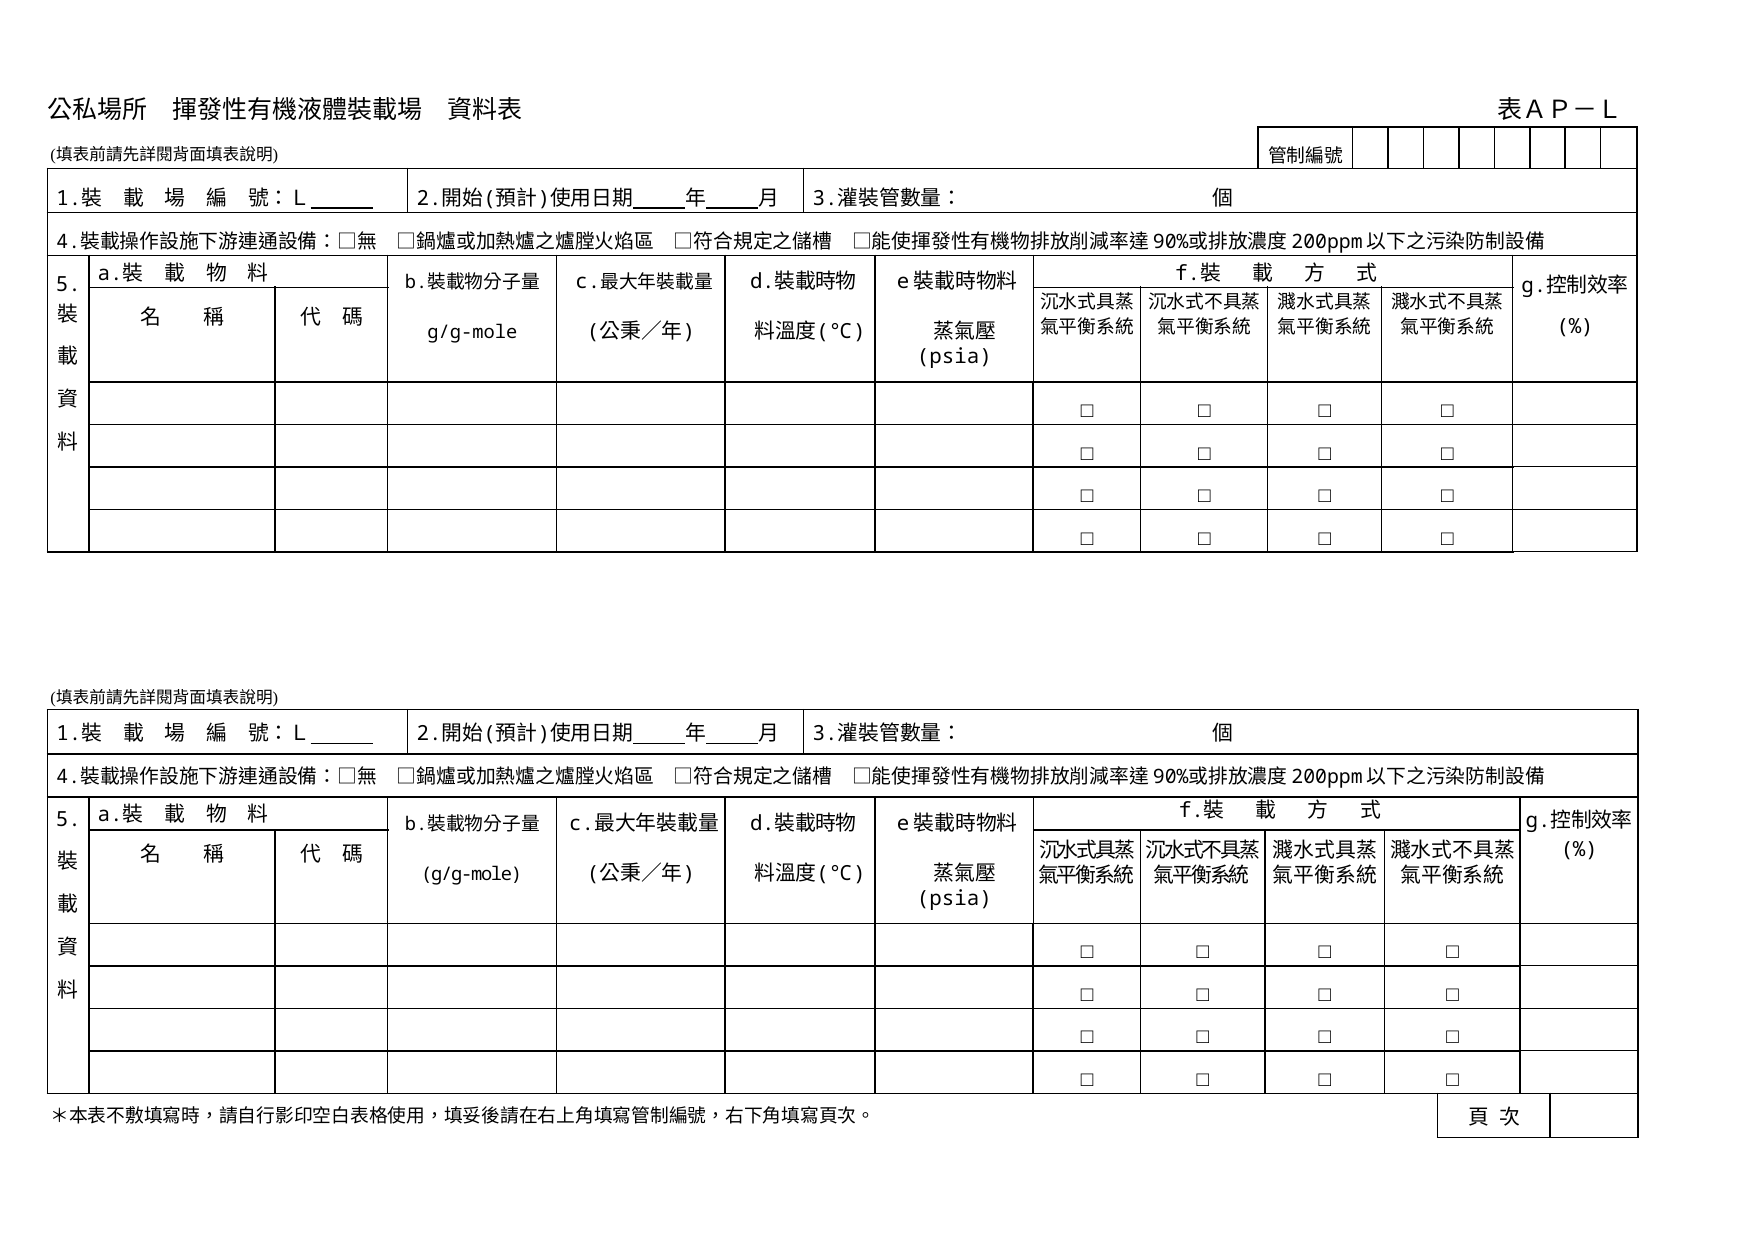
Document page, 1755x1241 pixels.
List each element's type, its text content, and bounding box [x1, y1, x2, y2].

table_cell [90, 510, 274, 551]
table_cell f.裝 載 方 式 [1034, 256, 1512, 286]
table_cell [726, 425, 874, 466]
table_cell [726, 383, 874, 424]
table_cell [876, 468, 1032, 509]
table_cell 沉水式不具蒸氣平衡系統 [1141, 288, 1267, 381]
table_cell 濺水式具蒸氣平衡系統 [1268, 288, 1381, 381]
table_cell [388, 967, 556, 1007]
table_cell 2.開始(預計)使用日期 年 月 [408, 710, 803, 753]
table_cell [388, 468, 556, 509]
table_cell [557, 1052, 724, 1092]
table_cell □ [1034, 924, 1140, 965]
table_cell 沉水式具蒸氣平衡系統 [1034, 288, 1140, 381]
table_cell 頁 次 [1438, 1094, 1549, 1137]
table_cell [876, 510, 1032, 551]
table_cell [388, 510, 556, 551]
table_cell [726, 1052, 874, 1092]
table_cell [876, 425, 1032, 466]
table_cell [388, 1052, 556, 1092]
table_cell [1513, 510, 1636, 551]
text 公私場所 揮發性有機液體裝載場 資料表 表ＡＰ－Ｌ [47, 89, 1695, 126]
table_cell ＊本表不敷填寫時，請自行影印空白表格使用，填妥後請在右上角填寫管制編號，右下角填寫頁次。 [47, 1094, 1437, 1137]
table_cell □ [1268, 425, 1381, 466]
table_cell [557, 468, 724, 509]
table_cell c.最大年裝載量 (公秉／年) [557, 798, 724, 922]
table_cell f.裝 載 方 式 [1034, 798, 1519, 829]
table_cell □ [1266, 967, 1384, 1007]
table_cell □ [1034, 1009, 1140, 1050]
table_cell □ [1141, 924, 1264, 965]
table_cell [557, 967, 724, 1007]
table_cell [276, 510, 387, 551]
table_cell [90, 967, 274, 1007]
table_cell □ [1382, 468, 1512, 509]
table_cell c.最大年裝載量 (公秉／年) [557, 256, 724, 381]
table_cell □ [1034, 967, 1140, 1007]
table_header [1495, 128, 1529, 167]
table_cell [557, 425, 724, 466]
table_cell [90, 1052, 274, 1092]
table_cell [726, 468, 874, 509]
table_cell [276, 1009, 387, 1050]
table_cell [388, 425, 556, 466]
table_cell [276, 924, 387, 965]
table_cell 名 稱 [90, 288, 274, 381]
table_cell [388, 924, 556, 965]
table_cell 1.裝 載 場 編 號：Ｌ [48, 710, 407, 753]
table_cell □ [1266, 1009, 1384, 1050]
table_cell □ [1141, 510, 1267, 551]
table_cell [876, 1009, 1032, 1050]
table_cell [557, 924, 724, 965]
table_cell [1513, 467, 1636, 509]
table_cell [557, 383, 724, 424]
table_cell 沉水式不具蒸氣平衡系統 [1141, 831, 1264, 922]
table_cell □ [1034, 1052, 1140, 1092]
table_cell [1521, 924, 1637, 965]
table_cell 濺水式不具蒸氣平衡系統 [1382, 288, 1512, 381]
table_cell 4.裝載操作設施下游連通設備：□無 □鍋爐或加熱爐之爐膛火焰區 □符合規定之儲槽 □能使揮發性有機物排放削減率達90%或排放濃度200ppm以下之污染防制設備 [48, 213, 1636, 254]
table_cell g.控制效率 (%) [1513, 256, 1636, 381]
table_cell 4.裝載操作設施下游連通設備：□無 □鍋爐或加熱爐之爐膛火焰區 □符合規定之儲槽 □能使揮發性有機物排放削減率達90%或排放濃度200ppm以下之污染防制設備 [48, 755, 1637, 796]
table_header [1353, 128, 1387, 167]
table_header 管制編號 [1259, 128, 1352, 167]
table_cell 2.開始(預計)使用日期 年 月 [408, 169, 803, 212]
table_cell □ [1385, 1052, 1519, 1092]
table_cell 3.灌裝管數量： 個 [804, 710, 1637, 753]
table_cell □ [1141, 1052, 1264, 1092]
table_cell 5. 裝 載 資 料 [48, 798, 88, 1092]
table_cell e裝載時物料 蒸氣壓(psia) [876, 798, 1033, 922]
table_cell [1521, 1051, 1637, 1092]
table_header [1566, 128, 1600, 167]
table_cell [90, 924, 274, 965]
table_cell 代 碼 [276, 288, 387, 381]
table_header (填表前請先詳閱背面填表說明) [47, 575, 1258, 709]
table_cell d.裝載時物 料溫度(℃) [726, 256, 874, 381]
table_cell □ [1385, 1009, 1519, 1050]
table_cell □ [1034, 510, 1140, 551]
table_cell [557, 1009, 724, 1050]
table_cell 濺水式不具蒸氣平衡系統 [1385, 831, 1519, 922]
table_cell [876, 967, 1032, 1007]
table_cell 名 稱 [90, 831, 274, 922]
table_cell [726, 510, 874, 551]
table_cell [726, 967, 874, 1007]
table_cell □ [1141, 425, 1267, 466]
table_cell d.裝載時物 料溫度(℃) [726, 798, 874, 922]
table_header [1424, 128, 1458, 167]
table_cell □ [1034, 468, 1140, 509]
table_cell [876, 1052, 1032, 1092]
table_cell □ [1141, 967, 1264, 1007]
table_cell [1521, 1009, 1637, 1050]
table_cell [276, 425, 387, 466]
table_cell [276, 383, 387, 424]
table_cell g.控制效率(%) [1521, 798, 1637, 922]
table_cell □ [1141, 1009, 1264, 1050]
table_cell [876, 924, 1032, 965]
table_header (填表前請先詳閱背面填表說明) [47, 126, 1257, 167]
table_cell [726, 924, 874, 965]
table_cell 代 碼 [276, 831, 387, 922]
table_header [1389, 128, 1423, 167]
table_cell □ [1034, 383, 1140, 424]
table_cell □ [1382, 425, 1512, 466]
table_cell 5.裝 載 資 料 [48, 256, 88, 551]
table_cell [557, 510, 724, 551]
table_cell [876, 383, 1032, 424]
table_header [1601, 128, 1636, 167]
table_cell □ [1382, 510, 1512, 551]
table_cell □ [1141, 468, 1267, 509]
table_cell □ [1385, 924, 1519, 965]
table_cell □ [1034, 425, 1140, 466]
table_header [1460, 128, 1494, 167]
table_cell [1521, 966, 1637, 1007]
table_cell 1.裝 載 場 編 號：Ｌ [48, 169, 407, 212]
table_cell b.裝載物分子量 (g/g-mole) [388, 798, 556, 922]
table_cell □ [1266, 924, 1384, 965]
table_cell [388, 383, 556, 424]
table_cell [90, 468, 274, 509]
table_cell [1513, 425, 1636, 466]
table_cell [276, 468, 387, 509]
table_header [1258, 575, 1638, 709]
table_cell [90, 425, 274, 466]
table_cell □ [1268, 510, 1381, 551]
table_cell □ [1385, 967, 1519, 1007]
table_cell a.裝 載 物 料 [90, 256, 387, 286]
table_cell □ [1268, 383, 1381, 424]
table_cell □ [1268, 468, 1381, 509]
table_cell 3.灌裝管數量： 個 [804, 169, 1636, 212]
table_cell 濺水式具蒸氣平衡系統 [1266, 831, 1384, 922]
table_cell 沉水式具蒸氣平衡系統 [1034, 831, 1140, 922]
table_cell [388, 1009, 556, 1050]
table_cell e裝載時物料 蒸氣壓(psia) [876, 256, 1033, 381]
table_cell [1513, 383, 1636, 424]
table_cell [726, 1009, 874, 1050]
table_cell b.裝載物分子量 g/g-mole [388, 256, 556, 381]
table_cell [276, 1052, 387, 1092]
table_cell [90, 1009, 274, 1050]
table_cell [1551, 1094, 1637, 1137]
table_cell [90, 383, 274, 424]
table_cell [276, 967, 387, 1007]
table_cell □ [1141, 383, 1267, 424]
table_cell □ [1266, 1052, 1384, 1092]
table_cell a.裝 載 物 料 [90, 798, 387, 829]
table_header [1531, 128, 1564, 167]
table_cell □ [1382, 383, 1512, 424]
